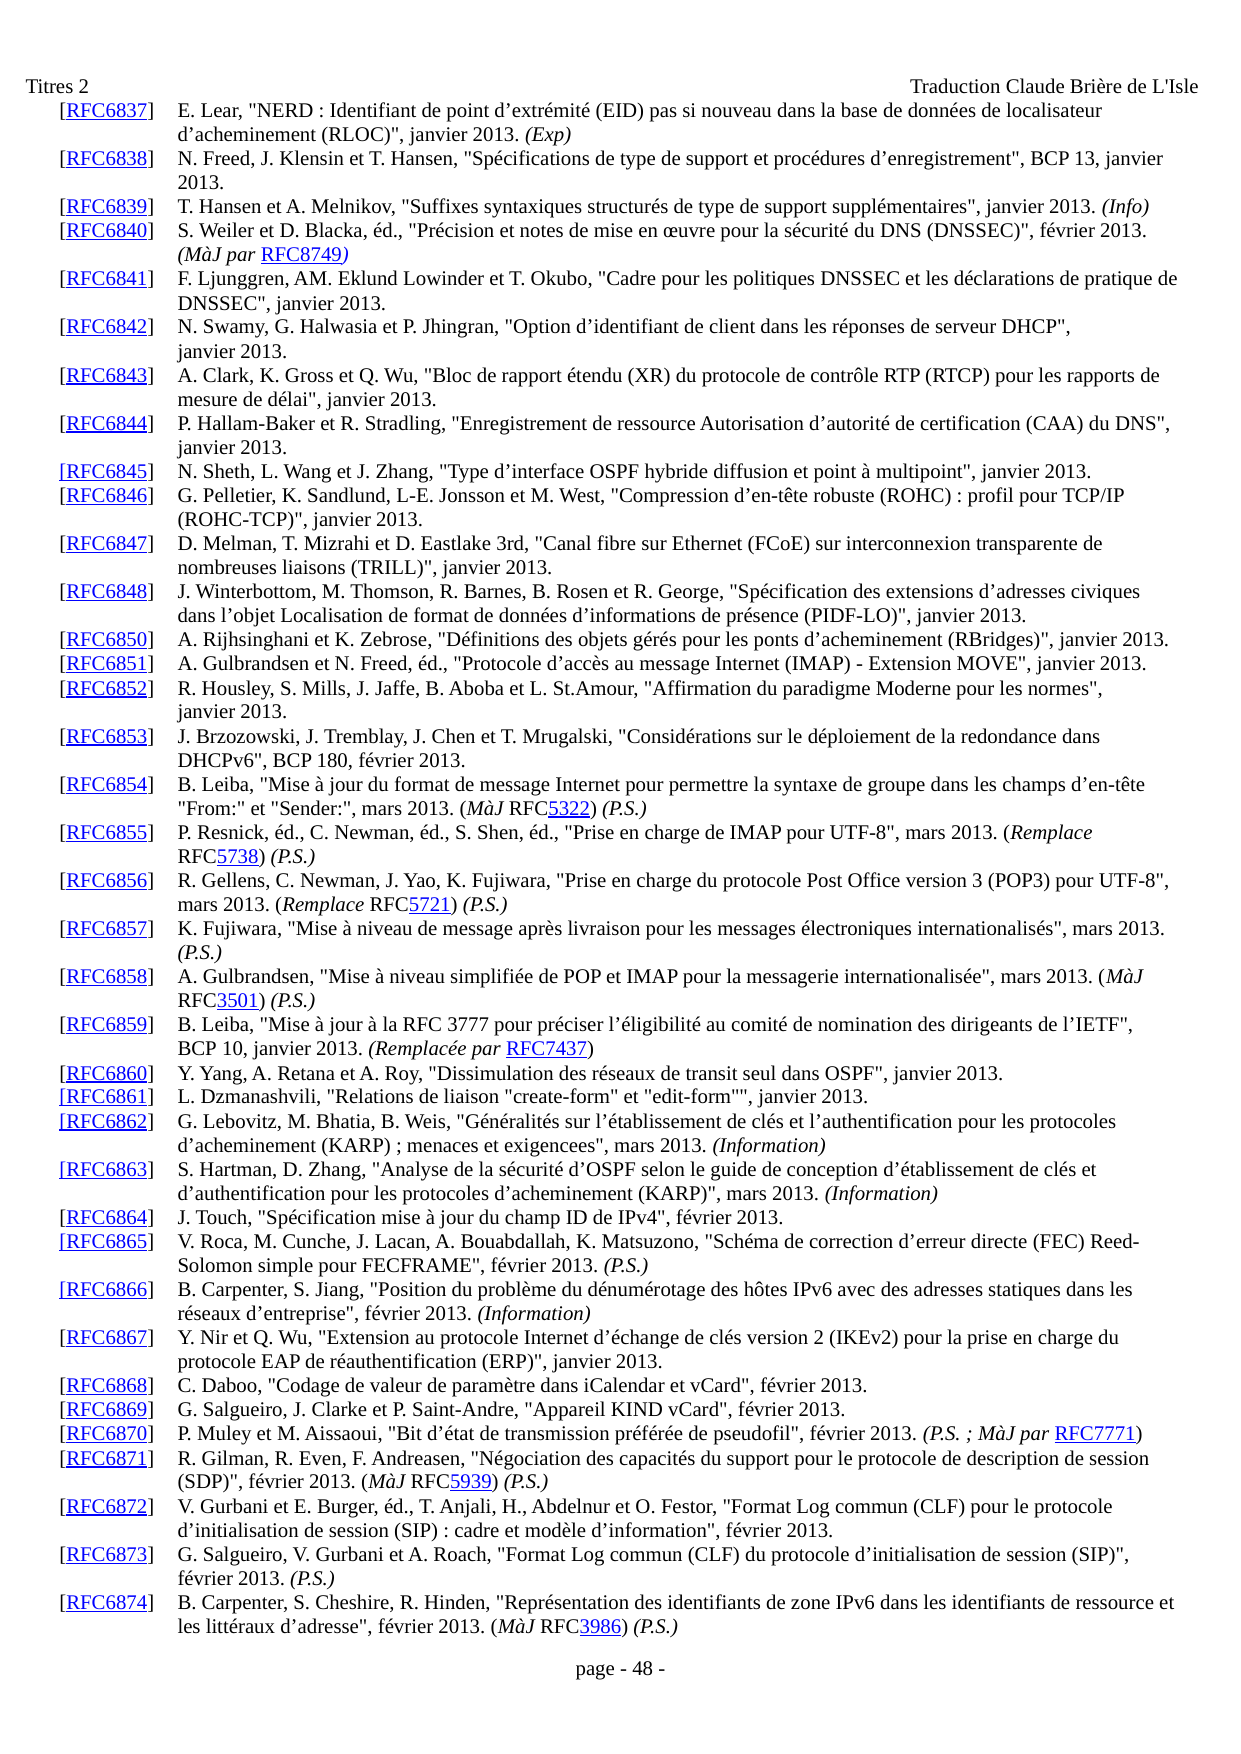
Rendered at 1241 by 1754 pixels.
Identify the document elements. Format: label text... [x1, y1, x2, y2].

text [RFC6838] N. Freed, J. Klensin et T. Hansen, "Spécifications de type de support et procédures d’enregistrement", BCP 13, janvier 2013. [59, 146, 1181, 194]
text [RFC6873] G. Salgueiro, V. Gurbani et A. Roach, "Format Log commun (CLF) du protocole d’initialisation de session (SIP)", février 2013. (P.S.) [59, 1542, 1181, 1590]
text [RFC6840] S. Weiler et D. Blacka, éd., "Précision et notes de mise en œuvre pour la sécurité du DNS (DNSSEC)", février 2013. (MàJ par RFC8749) [59, 218, 1181, 266]
text [RFC6851] A. Gulbrandsen et N. Freed, éd., "Protocole d’accès au message Internet (IMAP) - Extension MOVE", janvier 2013. [59, 651, 1181, 675]
text [RFC6871] R. Gilman, R. Even, F. Andreasen, "Négociation des capacités du support pour le protocole de description de session (SDP)", février 2013. (MàJ RFC5939) (P.S.) [59, 1445, 1181, 1493]
text [RFC6867] Y. Nir et Q. Wu, "Extension au protocole Internet d’échange de clés version 2 (IKEv2) pour la prise en charge du protocole EAP de réauthentification (ERP)", janvier 2013. [59, 1325, 1181, 1373]
text [RFC6868] C. Daboo, "Codage de valeur de paramètre dans iCalendar et vCard", février 2013. [59, 1373, 1181, 1397]
text [RFC6843] A. Clark, K. Gross et Q. Wu, "Bloc de rapport étendu (XR) du protocole de contrôle RTP (RTCP) pour les rapports de mesure de délai", janvier 2013. [59, 363, 1181, 411]
text [RFC6844] P. Hallam-Baker et R. Stradling, "Enregistrement de ressource Autorisation d’autorité de certification (CAA) du DNS", janvier 2013. [59, 411, 1181, 459]
text [RFC6866] B. Carpenter, S. Jiang, "Position du problème du dénumérotage des hôtes IPv6 avec des adresses statiques dans les réseaux d’entreprise", février 2013. (Information) [59, 1277, 1181, 1325]
text [RFC6854] B. Leiba, "Mise à jour du format de message Internet pour permettre la syntaxe de groupe dans les champs d’en-tête "From:" et "Sender:", mars 2013. (MàJ RFC5322) (P.S.) [59, 772, 1181, 820]
text [RFC6850] A. Rijhsinghani et K. Zebrose, "Définitions des objets gérés pour les ponts d’acheminement (RBridges)", janvier 2013. [59, 627, 1181, 651]
text [RFC6864] J. Touch, "Spécification mise à jour du champ ID de IPv4", février 2013. [59, 1205, 1181, 1229]
text [RFC6857] K. Fujiwara, "Mise à niveau de message après livraison pour les messages électroniques internationalisés", mars 2013. (P.S.) [59, 916, 1181, 964]
text [RFC6859] B. Leiba, "Mise à jour à la RFC 3777 pour préciser l’éligibilité au comité de nomination des dirigeants de l’IETF", BCP 10, janvier 2013. (Remplacée par RFC7437) [59, 1012, 1181, 1060]
text [RFC6874] B. Carpenter, S. Cheshire, R. Hinden, "Représentation des identifiants de zone IPv6 dans les identifiants de ressource et les littéraux d’adresse", février 2013. (MàJ RFC3986) (P.S.) [59, 1590, 1181, 1638]
text [RFC6837] E. Lear, "NERD : Identifiant de point d’extrémité (EID) pas si nouveau dans la base de données de localisateur d’acheminement (RLOC)", janvier 2013. (Exp) [59, 98, 1181, 146]
text [RFC6862] G. Lebovitz, M. Bhatia, B. Weis, "Généralités sur l’établissement de clés et l’authentification pour les protocoles d’acheminement (KARP) ; menaces et exigencees", mars 2013. (Information) [59, 1108, 1181, 1157]
text [RFC6865] V. Roca, M. Cunche, J. Lacan, A. Bouabdallah, K. Matsuzono, "Schéma de correction d’erreur directe (FEC) Reed-Solomon simple pour FECFRAME", février 2013. (P.S.) [59, 1229, 1181, 1277]
text [RFC6852] R. Housley, S. Mills, J. Jaffe, B. Aboba et L. St.Amour, "Affirmation du paradigme Moderne pour les normes", janvier 2013. [59, 675, 1181, 723]
text [RFC6848] J. Winterbottom, M. Thomson, R. Barnes, B. Rosen et R. George, "Spécification des extensions d’adresses civiques dans l’objet Localisation de format de données d’informations de présence (PIDF-LO)", janvier 2013. [59, 579, 1181, 627]
text [RFC6858] A. Gulbrandsen, "Mise à niveau simplifiée de POP et IMAP pour la messagerie internationalisée", mars 2013. (MàJ RFC3501) (P.S.) [59, 964, 1181, 1012]
text [RFC6872] V. Gurbani et E. Burger, éd., T. Anjali, H., Abdelnur et O. Festor, "Format Log commun (CLF) pour le protocole d’initialisation de session (SIP) : cadre et modèle d’information", février 2013. [59, 1493, 1181, 1542]
text [RFC6841] F. Ljunggren, AM. Eklund Lowinder et T. Okubo, "Cadre pour les politiques DNSSEC et les déclarations de pratique de DNSSEC", janvier 2013. [59, 266, 1181, 314]
text [RFC6847] D. Melman, T. Mizrahi et D. Eastlake 3rd, "Canal fibre sur Ethernet (FCoE) sur interconnexion transparente de nombreuses liaisons (TRILL)", janvier 2013. [59, 531, 1181, 579]
text [RFC6870] P. Muley et M. Aissaoui, "Bit d’état de transmission préférée de pseudofil", février 2013. (P.S. ; MàJ par RFC7771) [59, 1421, 1181, 1445]
text [RFC6855] P. Resnick, éd., C. Newman, éd., S. Shen, éd., "Prise en charge de IMAP pour UTF-8", mars 2013. (Remplace RFC5738) (P.S.) [59, 820, 1181, 868]
text [RFC6839] T. Hansen et A. Melnikov, "Suffixes syntaxiques structurés de type de support supplémentaires", janvier 2013. (Info) [59, 194, 1181, 218]
text [RFC6842] N. Swamy, G. Halwasia et P. Jhingran, "Option d’identifiant de client dans les réponses de serveur DHCP", janvier 2013. [59, 314, 1181, 363]
text [RFC6856] R. Gellens, C. Newman, J. Yao, K. Fujiwara, "Prise en charge du protocole Post Office version 3 (POP3) pour UTF-8", mars 2013. (Remplace RFC5721) (P.S.) [59, 868, 1181, 916]
text [RFC6846] G. Pelletier, K. Sandlund, L-E. Jonsson et M. West, "Compression d’en-tête robuste (ROHC) : profil pour TCP/IP (ROHC-TCP)", janvier 2013. [59, 483, 1181, 531]
text [RFC6869] G. Salgueiro, J. Clarke et P. Saint-Andre, "Appareil KIND vCard", février 2013. [59, 1397, 1181, 1421]
text [RFC6853] J. Brzozowski, J. Tremblay, J. Chen et T. Mrugalski, "Considérations sur le déploiement de la redondance dans DHCPv6", BCP 180, février 2013. [59, 723, 1181, 772]
text [RFC6845] N. Sheth, L. Wang et J. Zhang, "Type d’interface OSPF hybride diffusion et point à multipoint", janvier 2013. [59, 459, 1181, 483]
text [RFC6861] L. Dzmanashvili, "Relations de liaison "create-form" et "edit-form"", janvier 2013. [59, 1084, 1181, 1108]
text [RFC6863] S. Hartman, D. Zhang, "Analyse de la sécurité d’OSPF selon le guide de conception d’établissement de clés et d’authentification pour les protocoles d’acheminement (KARP)", mars 2013. (Information) [59, 1157, 1181, 1205]
text [RFC6860] Y. Yang, A. Retana et A. Roy, "Dissimulation des réseaux de transit seul dans OSPF", janvier 2013. [59, 1060, 1181, 1084]
